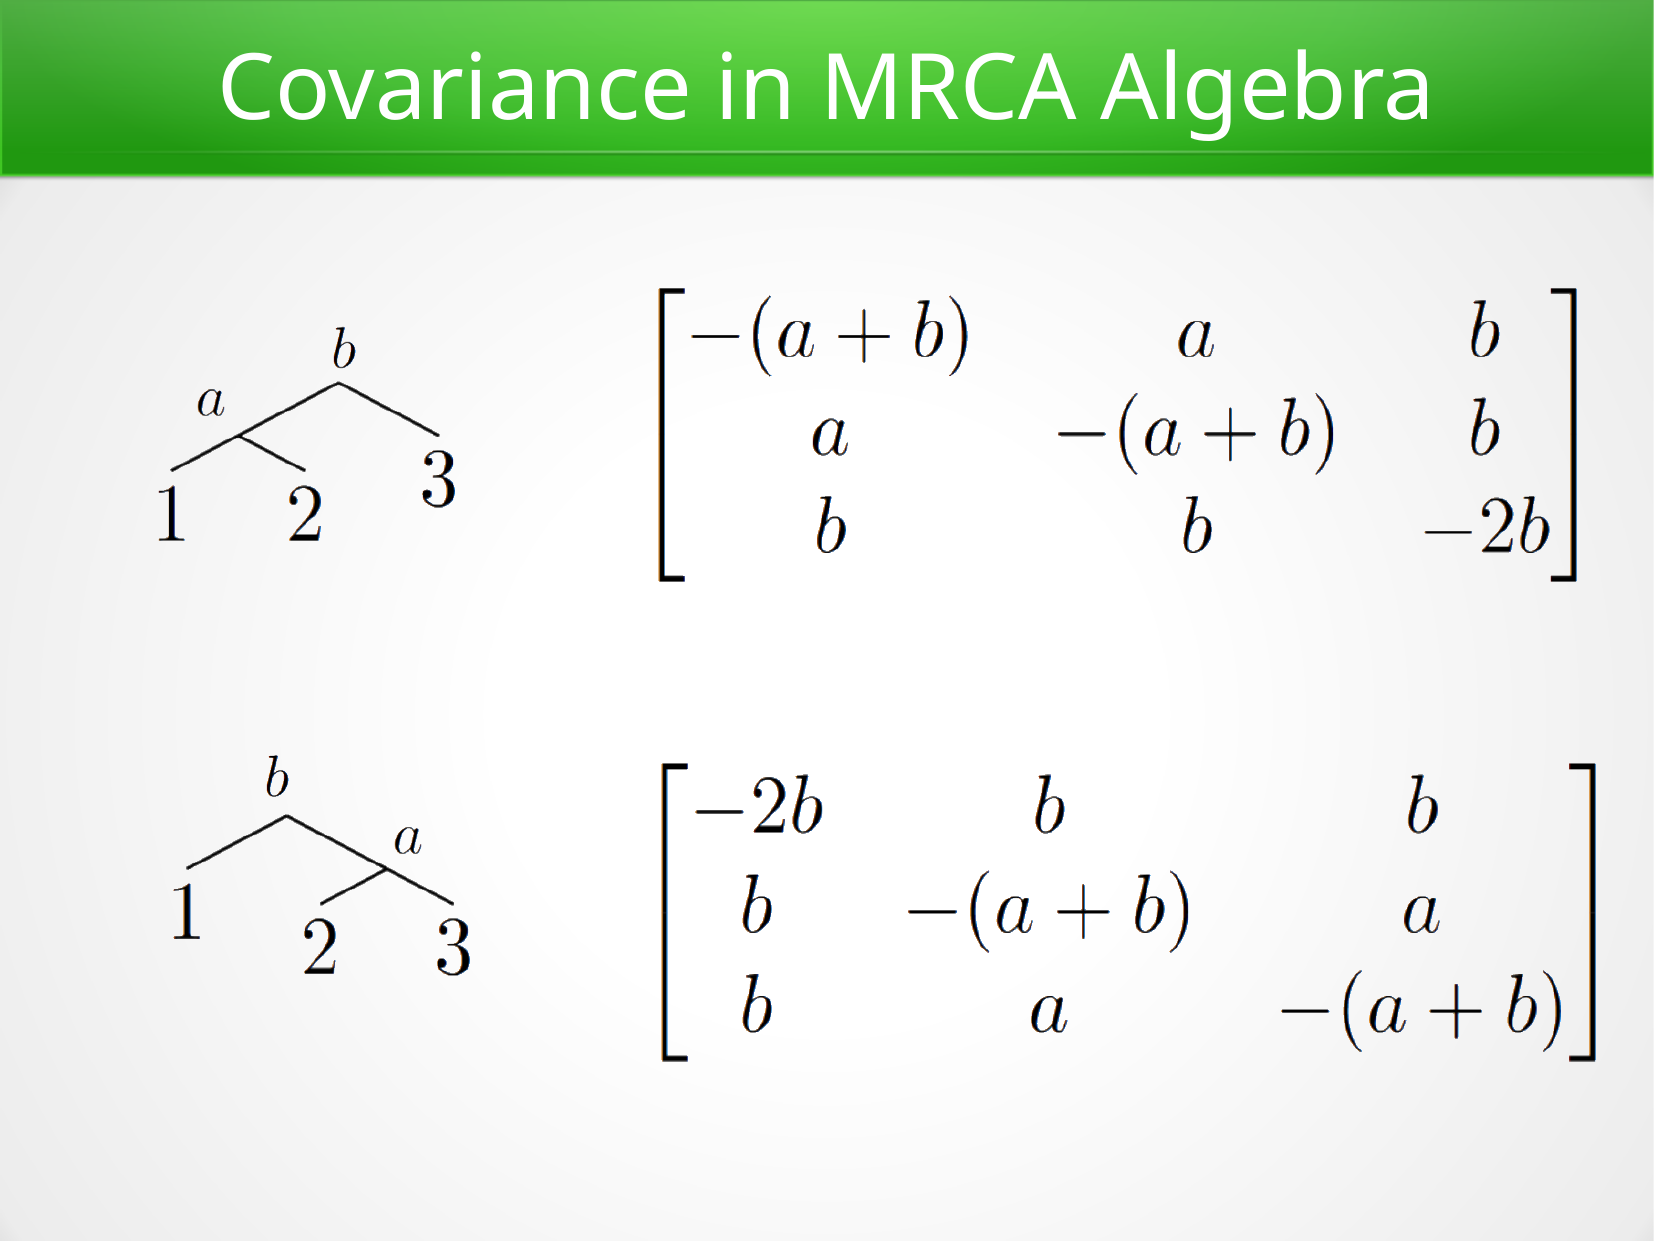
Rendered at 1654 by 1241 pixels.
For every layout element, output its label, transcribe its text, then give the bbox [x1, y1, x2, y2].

title Covariance in MRCA Algebra [82, 11, 1571, 154]
picture [630, 270, 1594, 602]
picture [645, 750, 1606, 1073]
picture [95, 314, 496, 570]
picture [150, 742, 489, 998]
